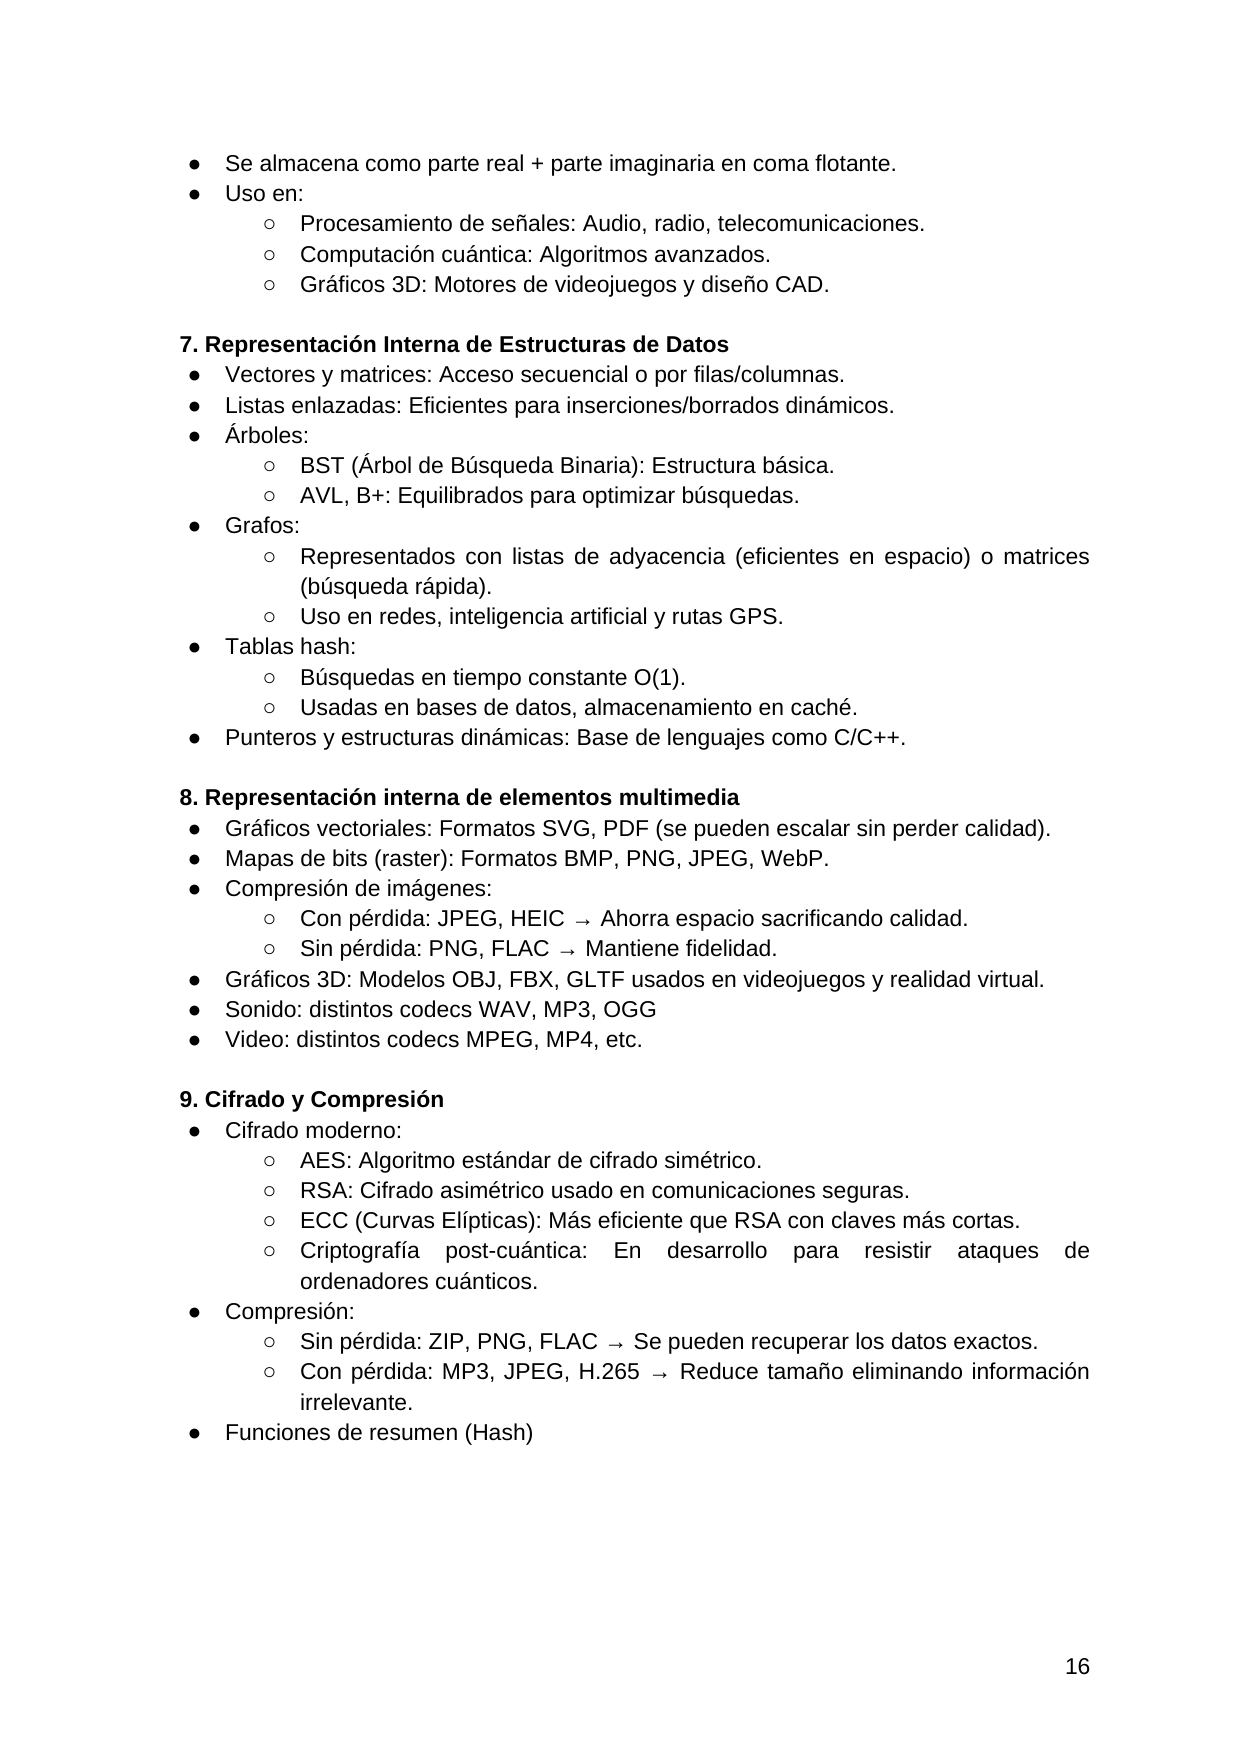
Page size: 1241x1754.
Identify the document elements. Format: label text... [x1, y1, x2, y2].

list Compresión de imágenes: [187, 875, 1090, 901]
list Sin pérdida: PNG, FLAC → Mantiene fidelidad. [262, 935, 1090, 962]
list Compresión: [187, 1298, 1090, 1324]
text 7. Representación Interna de Estructuras de Datos [179, 331, 1090, 358]
list Computación cuántica: Algoritmos avanzados. [262, 241, 1090, 267]
list AES: Algoritmo estándar de cifrado simétrico. [262, 1147, 1090, 1173]
list Representados con listas de adyacencia (eficientes en espacio) o matrices (búsqueda rápida). [262, 543, 1090, 599]
text 8. Representación interna de elementos multimedia [179, 784, 1090, 811]
list RSA: Cifrado asimétrico usado en comunicaciones seguras. [262, 1177, 1090, 1203]
list ECC (Curvas Elípticas): Más eficiente que RSA con claves más cortas. [262, 1207, 1090, 1234]
list Sin pérdida: ZIP, PNG, FLAC → Se pueden recuperar los datos exactos. [262, 1328, 1090, 1354]
text 9. Cifrado y Compresión [179, 1086, 1090, 1113]
list Con pérdida: MP3, JPEG, H.265 → Reduce tamaño eliminando información irrelevante. [262, 1358, 1090, 1415]
list Árboles: [187, 422, 1090, 448]
list Uso en: [187, 180, 1090, 207]
list Procesamiento de señales: Audio, radio, telecomunicaciones. [262, 210, 1090, 237]
list Mapas de bits (raster): Formatos BMP, PNG, JPEG, WebP. [187, 845, 1090, 871]
list Video: distintos codecs MPEG, MP4, etc. [187, 1026, 1090, 1052]
list Con pérdida: JPEG, HEIC → Ahorra espacio sacrificando calidad. [262, 905, 1090, 932]
list Vectores y matrices: Acceso secuencial o por filas/columnas. [187, 361, 1090, 388]
list Criptografía post-cuántica: En desarrollo para resistir ataques de ordenadores cuánticos. [262, 1237, 1090, 1294]
list Funciones de resumen (Hash) [187, 1419, 1090, 1445]
list Cifrado moderno: [187, 1117, 1090, 1143]
list Uso en redes, inteligencia artificial y rutas GPS. [262, 603, 1090, 629]
list BST (Árbol de Búsqueda Binaria): Estructura básica. [262, 452, 1090, 478]
list AVL, B+: Equilibrados para optimizar búsquedas. [262, 482, 1090, 509]
list Gráficos 3D: Motores de videojuegos y diseño CAD. [262, 271, 1090, 297]
list Usadas en bases de datos, almacenamiento en caché. [262, 694, 1090, 720]
list Listas enlazadas: Eficientes para inserciones/borrados dinámicos. [187, 392, 1090, 418]
list Tablas hash: [187, 633, 1090, 660]
list Gráficos vectoriales: Formatos SVG, PDF (se pueden escalar sin perder calidad). [187, 814, 1090, 841]
list Punteros y estructuras dinámicas: Base de lenguajes como C/C++. [187, 724, 1090, 750]
list Grafos: [187, 512, 1090, 539]
list Se almacena como parte real + parte imaginaria en coma flotante. [187, 150, 1090, 176]
list Búsquedas en tiempo constante O(1). [262, 663, 1090, 690]
list Gráficos 3D: Modelos OBJ, FBX, GLTF usados en videojuegos y realidad virtual. [187, 966, 1090, 992]
list Sonido: distintos codecs WAV, MP3, OGG [187, 996, 1090, 1022]
